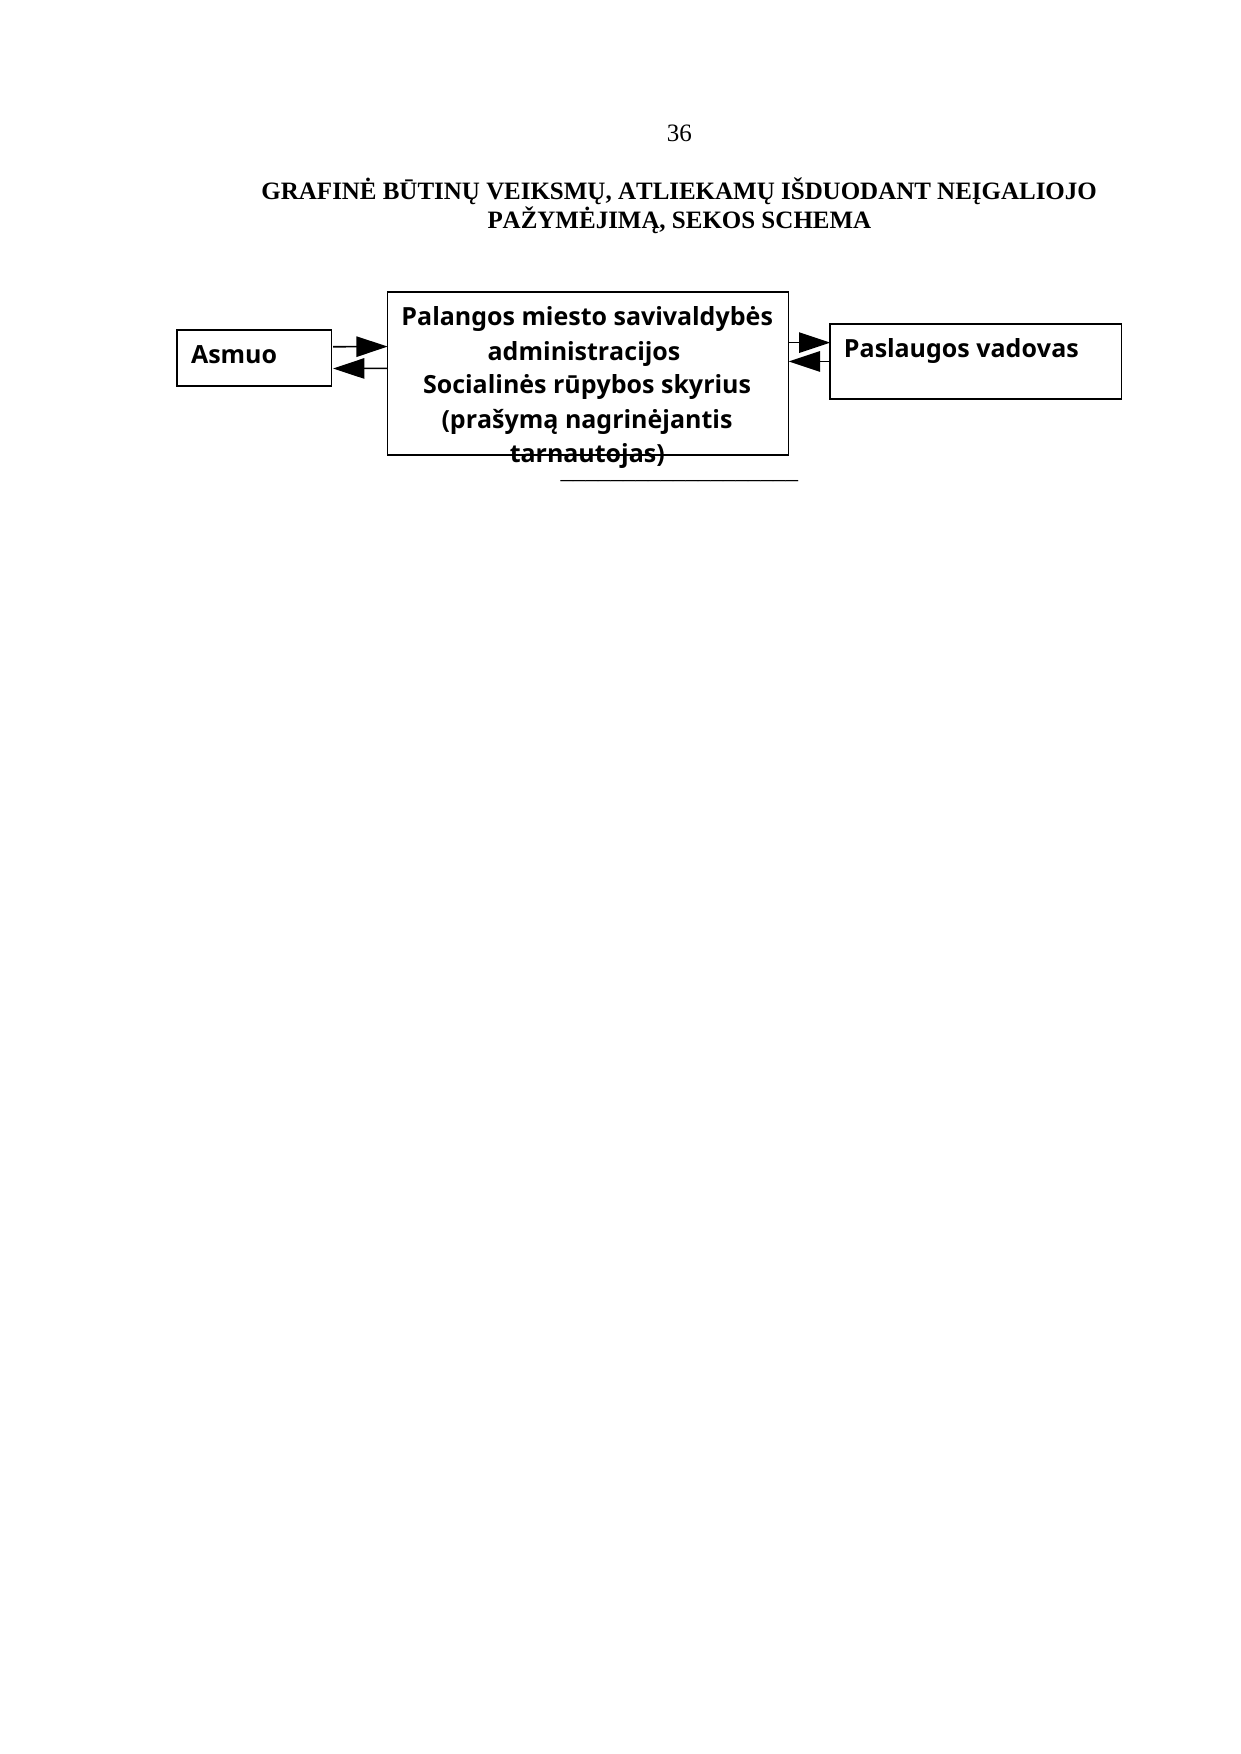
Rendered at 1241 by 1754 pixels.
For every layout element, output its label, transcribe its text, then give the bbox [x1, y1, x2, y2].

text GRAFINĖ BŪTINŲ VEIKSMŲ, ATLIEKAMŲ IŠDUODANT NEĮGALIOJO PAŽYMĖJIMĄ, SEKOS SCHEMA [177, 177, 1181, 234]
text ___________________ [177, 455, 1181, 484]
